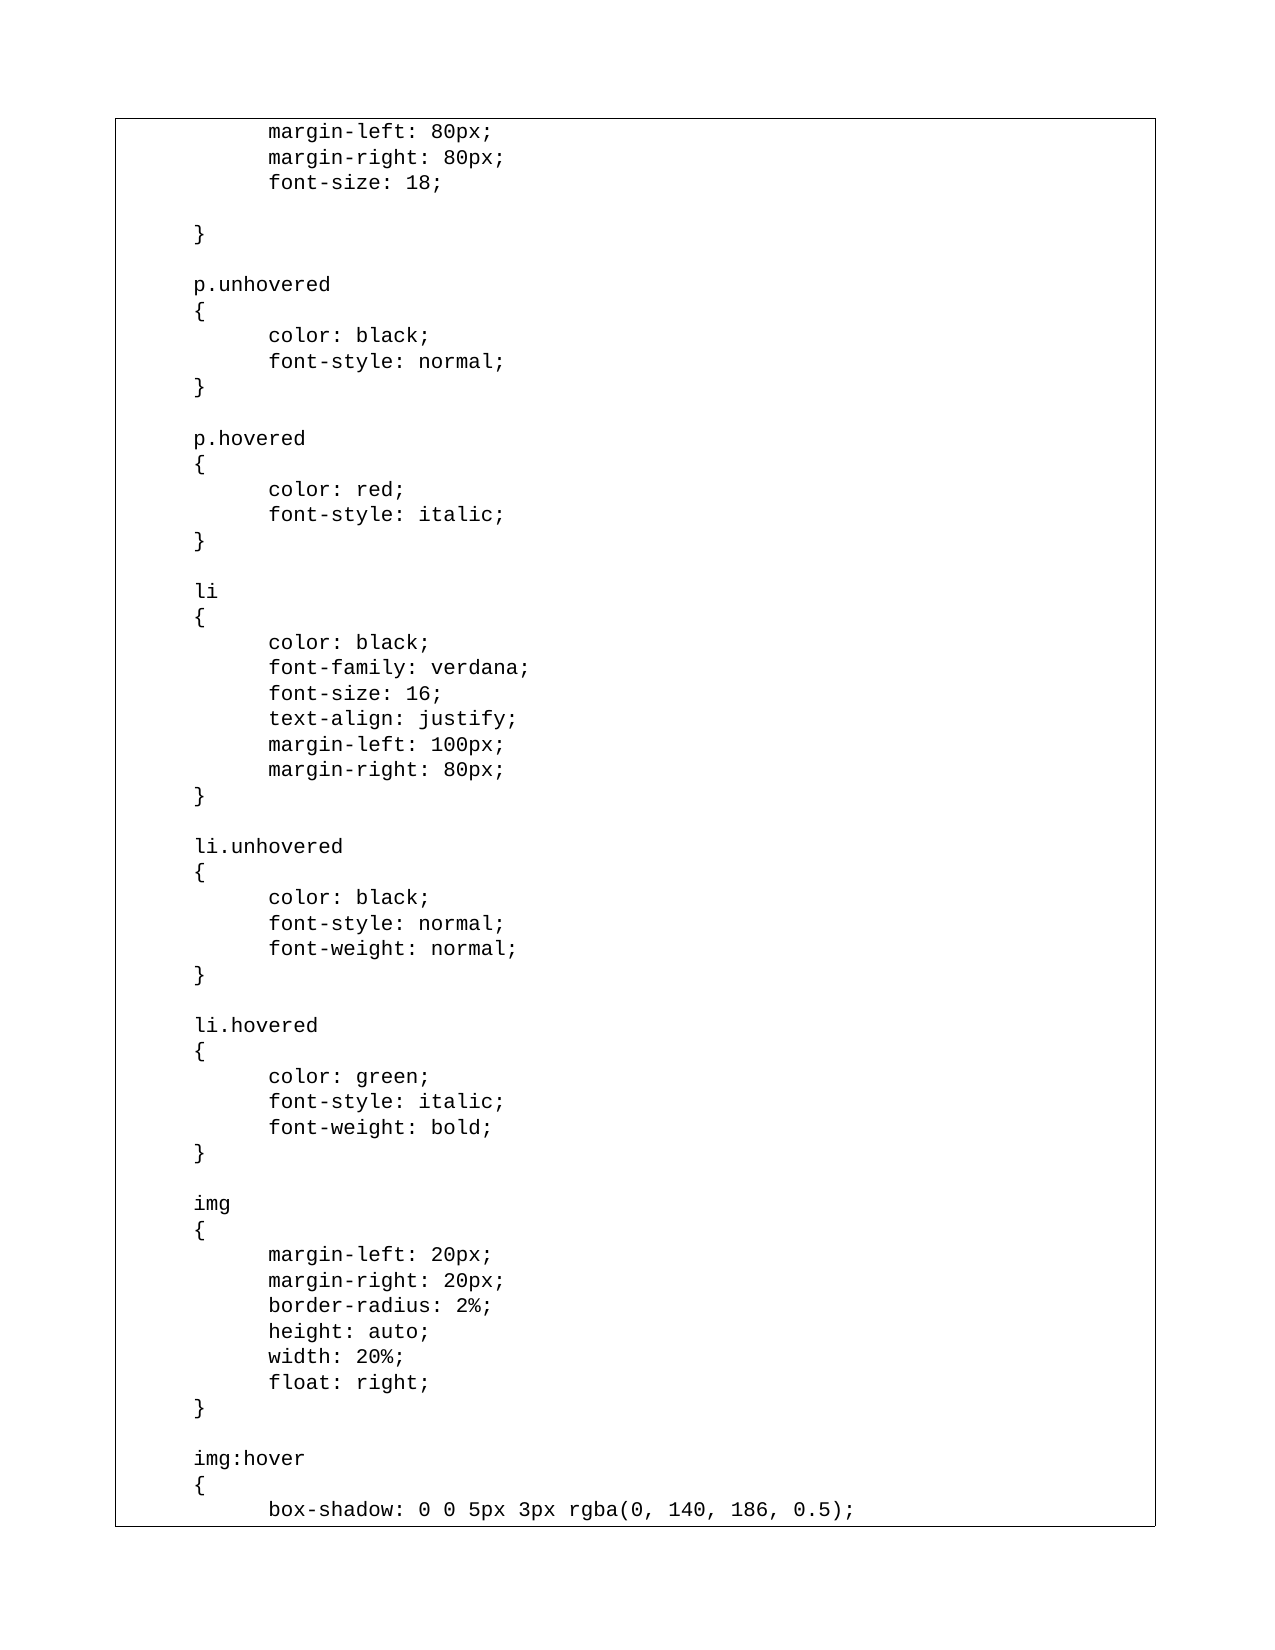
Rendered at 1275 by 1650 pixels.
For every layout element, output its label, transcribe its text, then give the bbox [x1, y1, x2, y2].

text { [116, 603, 1155, 629]
text margin-left: 20px; [116, 1241, 1155, 1267]
text margin-left: 80px; [116, 119, 1155, 144]
text } [116, 527, 1155, 553]
text margin-left: 100px; [116, 731, 1155, 756]
text border-radius: 2%; [116, 1292, 1155, 1318]
text color: black; [116, 629, 1155, 654]
text height: auto; [116, 1318, 1155, 1343]
text li.hovered [116, 1011, 1155, 1037]
text img [116, 1190, 1155, 1216]
text { [116, 297, 1155, 322]
text font-family: verdana; [116, 654, 1155, 680]
text { [116, 1471, 1155, 1496]
text } [116, 1139, 1155, 1166]
text font-style: italic; [116, 501, 1155, 527]
text p.hovered [116, 424, 1155, 450]
text font-style: normal; [116, 909, 1155, 935]
text margin-right: 80px; [116, 144, 1155, 169]
text font-style: normal; [116, 348, 1155, 373]
text img:hover [116, 1445, 1155, 1471]
text p.unhovered [116, 271, 1155, 297]
text color: red; [116, 476, 1155, 501]
text } [116, 373, 1155, 400]
text text-align: justify; [116, 705, 1155, 731]
text color: green; [116, 1062, 1155, 1088]
text width: 20%; [116, 1343, 1155, 1369]
text } [116, 1394, 1155, 1421]
text } [116, 220, 1155, 247]
text font-style: italic; [116, 1088, 1155, 1113]
text } [116, 782, 1155, 808]
text li [116, 578, 1155, 603]
text } [116, 960, 1155, 987]
text margin-right: 20px; [116, 1267, 1155, 1292]
text box-shadow: 0 0 5px 3px rgba(0, 140, 186, 0.5); [116, 1496, 1155, 1526]
text { [116, 858, 1155, 884]
text { [116, 450, 1155, 476]
text color: black; [116, 322, 1155, 348]
text color: black; [116, 884, 1155, 909]
text font-weight: normal; [116, 935, 1155, 960]
text li.unhovered [116, 833, 1155, 858]
text float: right; [116, 1369, 1155, 1394]
text font-weight: bold; [116, 1113, 1155, 1139]
text { [116, 1216, 1155, 1241]
text margin-right: 80px; [116, 756, 1155, 782]
text font-size: 18; [116, 169, 1155, 196]
text font-size: 16; [116, 680, 1155, 705]
text { [116, 1037, 1155, 1062]
